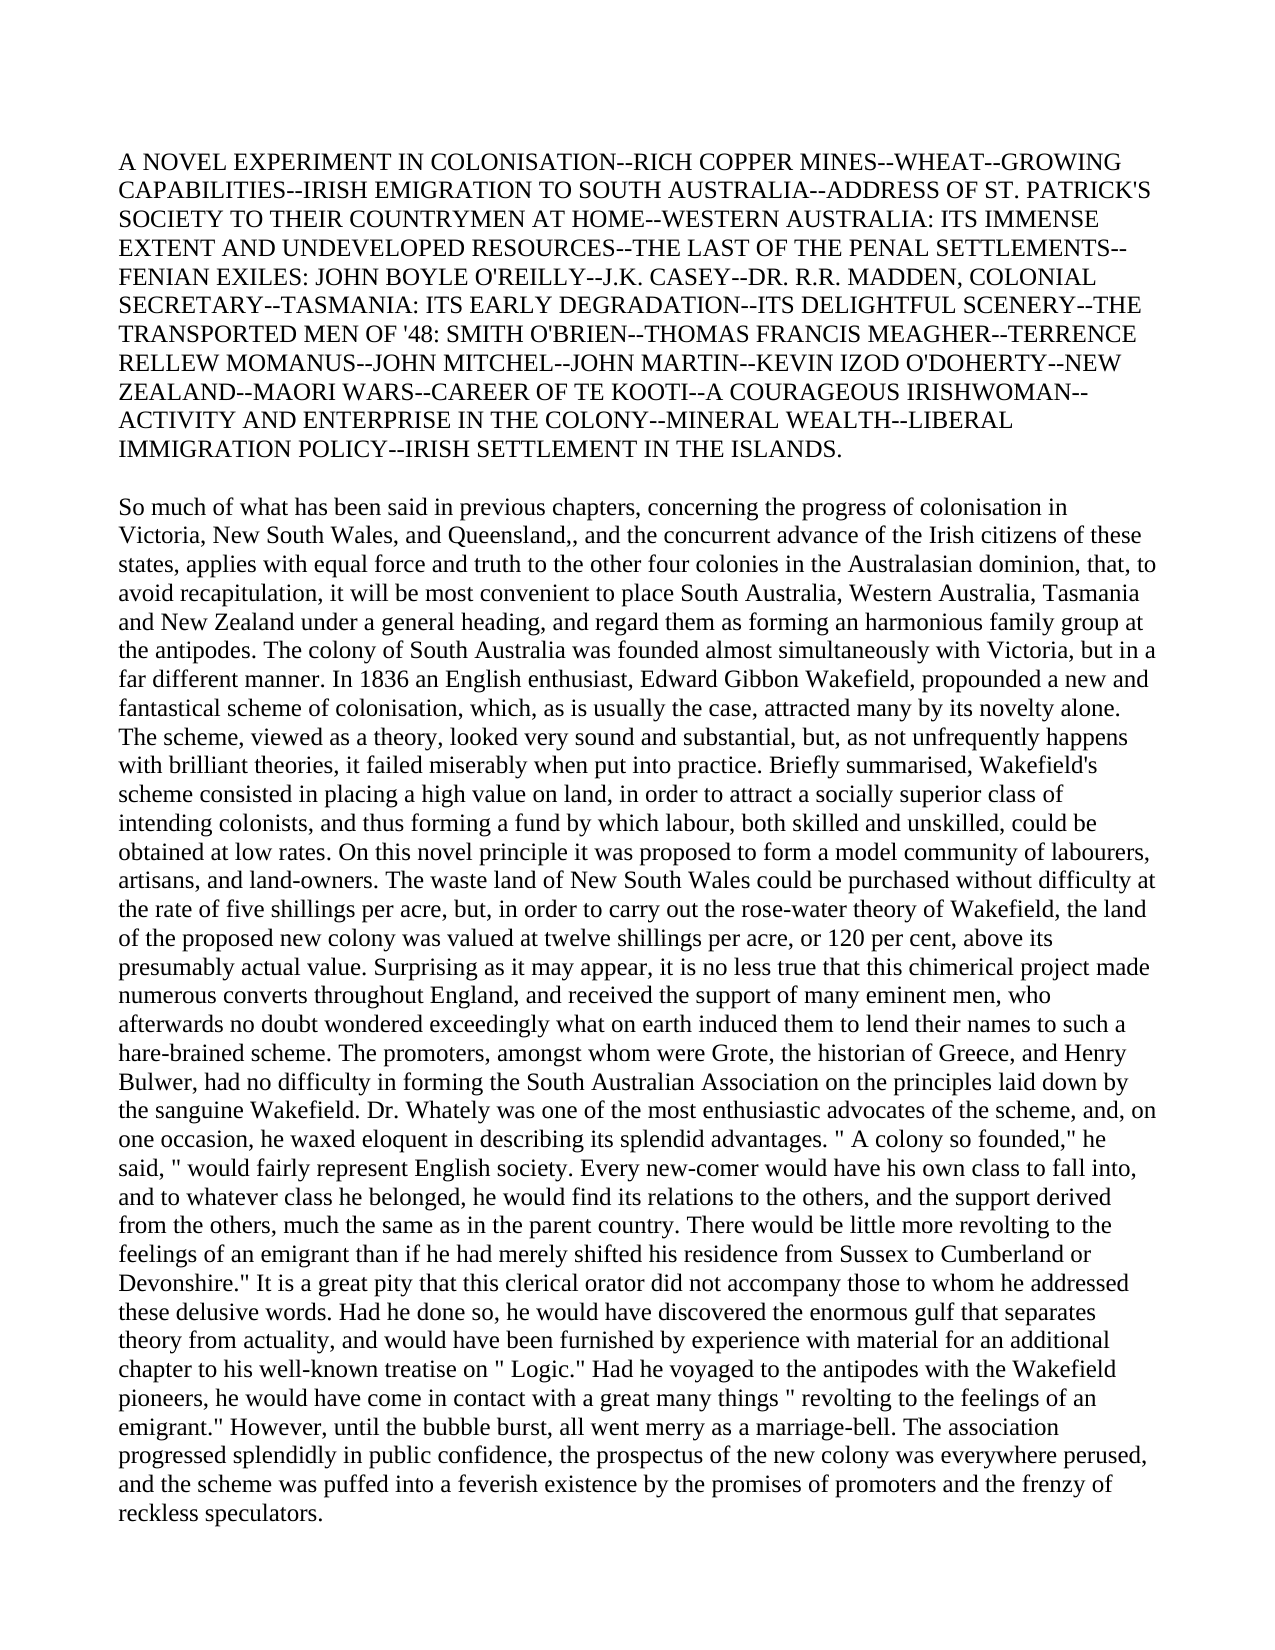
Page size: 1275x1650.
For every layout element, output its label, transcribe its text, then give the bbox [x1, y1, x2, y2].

text A NOVEL EXPERIMENT IN COLONISATION--RICH COPPER MINES--WHEAT--GROWING CAPABILITIES--IRISH EMIGRATION TO SOUTH AUSTRALIA--ADDRESS OF ST. PATRICK'S SOCIETY TO THEIR COUNTRYMEN AT HOME--WESTERN AUSTRALIA: ITS IMMENSE EXTENT AND UNDEVELOPED RESOURCES--THE LAST OF THE PENAL SETTLEMENTS--FENIAN EXILES: JOHN BOYLE O'REILLY--J.K. CASEY--DR. R.R. MADDEN, COLONIAL SECRETARY--TASMANIA: ITS EARLY DEGRADATION--ITS DELIGHTFUL SCENERY--THE TRANSPORTED MEN OF '48: SMITH O'BRIEN--THOMAS FRANCIS MEAGHER--TERRENCE RELLEW MOMANUS--JOHN MITCHEL--JOHN MARTIN--KEVIN IZOD O'DOHERTY--NEW ZEALAND--MAORI WARS--CAREER OF TE KOOTI--A COURAGEOUS IRISHWOMAN--ACTIVITY AND ENTERPRISE IN THE COLONY--MINERAL WEALTH--LIBERAL IMMIGRATION POLICY--IRISH SETTLEMENT IN THE ISLANDS. [118, 147, 1157, 463]
text So much of what has been said in previous chapters, concerning the progress of colonisation in Victoria, New South Wales, and Queensland,, and the concurrent advance of the Irish citizens of these states, applies with equal force and truth to the other four colonies in the Australasian dominion, that, to avoid recapitulation, it will be most convenient to place South Australia, Western Australia, Tasmania and New Zealand under a general heading, and regard them as forming an harmonious family group at the antipodes. The colony of South Australia was founded almost simultaneously with Victoria, but in a far different manner. In 1836 an English enthusiast, Edward Gibbon Wakefield, propounded a new and fantastical scheme of colonisation, which, as is usually the case, attracted many by its novelty alone. The scheme, viewed as a theory, looked very sound and substantial, but, as not unfrequently happens with brilliant theories, it failed miserably when put into practice. Briefly summarised, Wakefield's scheme consisted in placing a high value on land, in order to attract a socially superior class of intending colonists, and thus forming a fund by which labour, both skilled and unskilled, could be obtained at low rates. On this novel principle it was proposed to form a model community of labourers, artisans, and land-owners. The waste land of New South Wales could be purchased without difficulty at the rate of five shillings per acre, but, in order to carry out the rose-water theory of Wakefield, the land of the proposed new colony was valued at twelve shillings per acre, or 120 per cent, above its presumably actual value. Surprising as it may appear, it is no less true that this chimerical project made numerous converts throughout England, and received the support of many eminent men, who afterwards no doubt wondered exceedingly what on earth induced them to lend their names to such a hare-brained scheme. The promoters, amongst whom were Grote, the historian of Greece, and Henry Bulwer, had no difficulty in forming the South Australian Association on the principles laid down by the sanguine Wakefield. Dr. Whately was one of the most enthusiastic advocates of the scheme, and, on one occasion, he waxed eloquent in describing its splendid advantages. " A colony so founded," he said, " would fairly represent English society. Every new-comer would have his own class to fall into, and to whatever class he belonged, he would find its relations to the others, and the support derived from the others, much the same as in the parent country. There would be little more revolting to the feelings of an emigrant than if he had merely shifted his residence from Sussex to Cumberland or Devonshire." It is a great pity that this clerical orator did not accompany those to whom he addressed these delusive words. Had he done so, he would have discovered the enormous gulf that separates theory from actuality, and would have been furnished by experience with material for an additional chapter to his well-known treatise on " Logic." Had he voyaged to the antipodes with the Wakefield pioneers, he would have come in contact with a great many things " revolting to the feelings of an emigrant." However, until the bubble burst, all went merry as a marriage-bell. The association progressed splendidly in public confidence, the prospectus of the new colony was everywhere perused, and the scheme was puffed into a feverish existence by the promises of promoters and the frenzy of reckless speculators. [118, 492, 1157, 1527]
